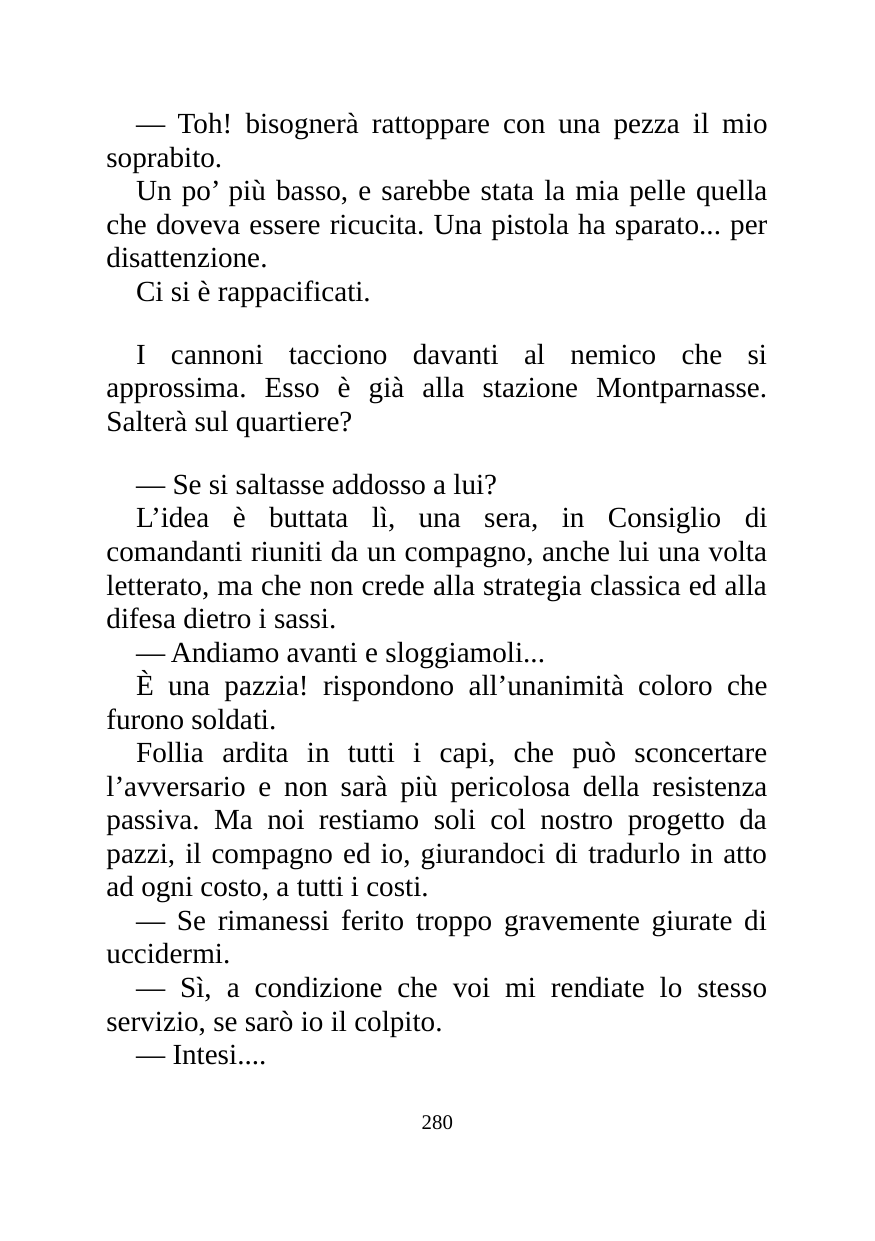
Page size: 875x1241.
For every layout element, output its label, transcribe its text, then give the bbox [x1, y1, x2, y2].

text Un po’ più basso, e sarebbe stata la mia pelle quella che doveva essere ricucita. Una pistola ha sparato... per disattenzione. [106, 173, 768, 274]
text — Toh! bisognerà rattoppare con una pezza il mio soprabito. [106, 106, 768, 173]
text Follia ardita in tutti i capi, che può sconcertare l’avversario e non sarà più pericolosa della resistenza passiva. Ma noi restiamo soli col nostro progetto da pazzi, il compagno ed io, giurandoci di tradurlo in atto ad ogni costo, a tutti i costi. [106, 735, 768, 903]
text — Intesi.... [106, 1037, 768, 1071]
text — Sì, a condizione che voi mi rendiate lo stesso servizio, se sarò io il colpito. [106, 970, 768, 1037]
text L’idea è buttata lì, una sera, in Consiglio di comandanti riuniti da un compagno, anche lui una volta letterato, ma che non crede alla strategia classica ed alla difesa dietro i sassi. [106, 501, 768, 635]
text I cannoni tacciono davanti al nemico che si approssima. Esso è già alla stazione Montparnasse. Salterà sul quartiere? [106, 337, 768, 438]
text È una pazzia! rispondono all’unanimità coloro che furono soldati. [106, 668, 768, 735]
text Ci si è rappacificati. [106, 274, 768, 307]
text — Se rimanessi ferito troppo gravemente giurate di uccidermi. [106, 903, 768, 970]
text — Se si saltasse addosso a lui? [106, 467, 768, 501]
text — Andiamo avanti e sloggiamoli... [106, 635, 768, 668]
